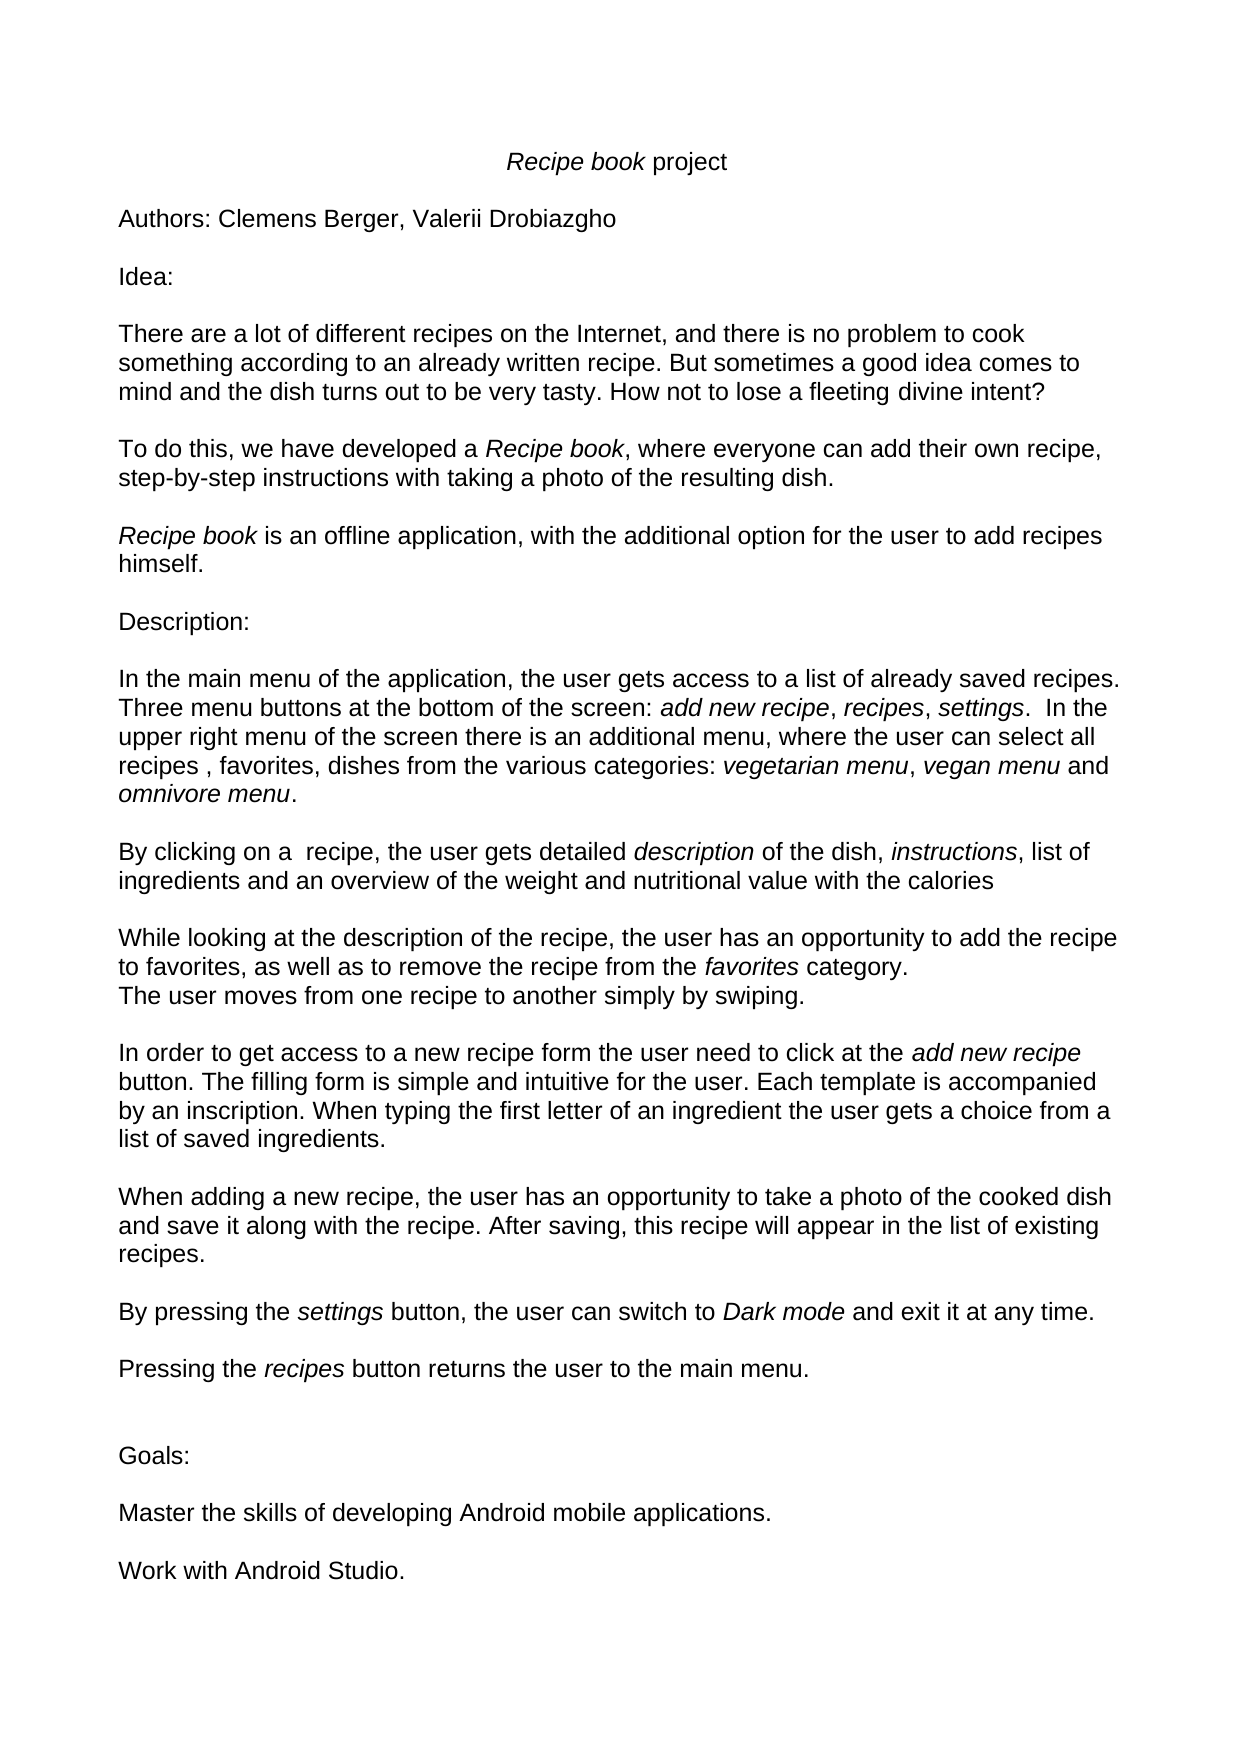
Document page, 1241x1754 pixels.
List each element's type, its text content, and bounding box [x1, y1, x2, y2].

text Authors: Clemens Berger, Valerii Drobiazgho [118, 204, 1122, 233]
text Work with Android Studio. [118, 1556, 1122, 1584]
text To do this, we have developed a Recipe book, where everyone can add their own recipe, step-by-step instructions with taking a photo of the resulting dish. [118, 434, 1122, 492]
text Recipe book project [118, 147, 1122, 176]
text There are a lot of different recipes on the Internet, and there is no problem to cook something according to an already written recipe. But sometimes a good idea comes to mind and the dish turns out to be very tasty. How not to lose a fleeting divine intent? [118, 319, 1122, 406]
text In order to get access to a new recipe form the user need to click at the add new recipe button. The filling form is simple and intuitive for the user. Each template is accompanied by an inscription. When typing the first letter of an ingredient the user gets a choice from a list of saved ingredients. [118, 1038, 1122, 1153]
text Master the skills of developing Android mobile applications. [118, 1498, 1122, 1527]
text By pressing the settings button, the user can switch to Dark mode and exit it at any time. [118, 1297, 1122, 1326]
text While looking at the description of the recipe, the user has an opportunity to add the recipe to favorites, as well as to remove the recipe from the favorites category. [118, 923, 1122, 981]
text Idea: [118, 262, 1122, 291]
text The user moves from one recipe to another simply by swiping. [118, 981, 1122, 1009]
text When adding a new recipe, the user has an opportunity to take a photo of the cooked dish and save it along with the recipe. After saving, this recipe will appear in the list of existing recipes. [118, 1182, 1122, 1268]
text In the main menu of the application, the user gets access to a list of already saved recipes. Three menu buttons at the bottom of the screen: add new recipe, recipes, settings. In the upper right menu of the screen there is an additional menu, where the user can select all recipes , favorites, dishes from the various categories: vegetarian menu, vegan menu and omnivore menu. [118, 664, 1122, 808]
text Recipe book is an offline application, with the additional option for the user to add recipes himself. [118, 521, 1122, 578]
text By clicking on a recipe, the user gets detailed description of the dish, instructions, list of ingredients and an overview of the weight and nutritional value with the calories [118, 837, 1122, 894]
text Description: [118, 607, 1122, 636]
text Goals: [118, 1441, 1122, 1469]
text Pressing the recipes button returns the user to the main menu. [118, 1354, 1122, 1383]
